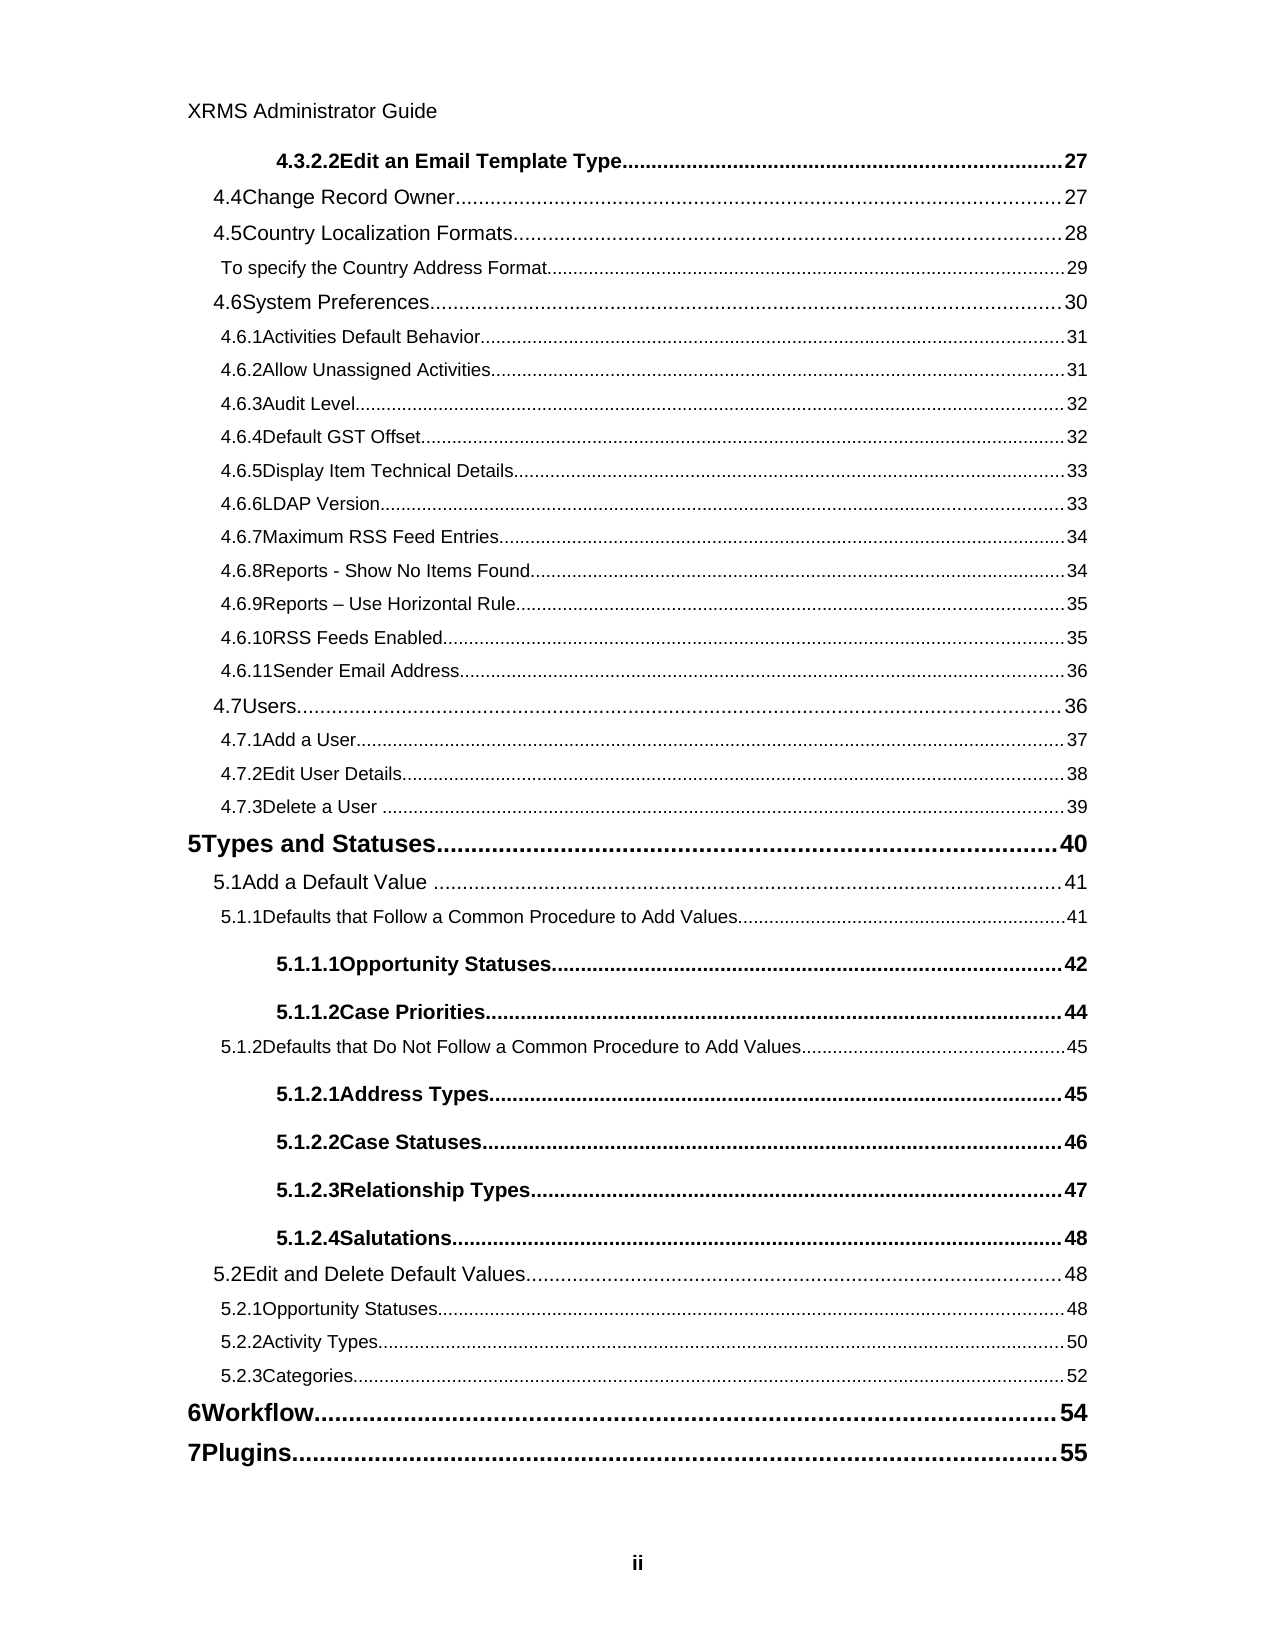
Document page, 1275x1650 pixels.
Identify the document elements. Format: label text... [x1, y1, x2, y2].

text 5.2.1Opportunity Statuses 48 [221, 1298, 1087, 1319]
text 4.4Change Record Owner 27 [213, 186, 1087, 209]
text 5.2.3Categories 52 [221, 1365, 1087, 1386]
text 4.6.7Maximum RSS Feed Entries 34 [221, 527, 1087, 548]
text 4.7.1Add a User 37 [221, 730, 1087, 751]
text 5.1.2.2Case Statuses 46 [276, 1130, 1087, 1154]
text 5.2.2Activity Types 50 [221, 1332, 1087, 1353]
text 4.6.8Reports - Show No Items Found 34 [221, 560, 1087, 581]
text 5.1.1.1Opportunity Statuses 42 [276, 952, 1087, 976]
text 4.6.4Default GST Offset 32 [221, 427, 1087, 448]
text 4.6.11Sender Email Address 36 [221, 661, 1087, 682]
text 4.7Users 36 [213, 694, 1087, 717]
text 4.6.5Display Item Technical Details 33 [221, 460, 1087, 481]
text 4.6.3Audit Level 32 [221, 393, 1087, 414]
text 4.6.2Allow Unassigned Activities 31 [221, 360, 1087, 381]
text To specify the Country Address Format 29 [221, 257, 1087, 278]
text 4.7.2Edit User Details 38 [221, 763, 1087, 784]
text 4.6System Preferences 30 [213, 291, 1087, 314]
text 5.2Edit and Delete Default Values 48 [213, 1263, 1087, 1286]
text 5.1.1.2Case Priorities 44 [276, 1001, 1087, 1024]
text 5.1.2.4Salutations 48 [276, 1227, 1087, 1250]
text 5.1.2Defaults that Do Not Follow a Common Procedure to Add Values 45 [221, 1036, 1087, 1057]
text 4.7.3Delete a User 39 [221, 797, 1087, 818]
text 4.6.1Activities Default Behavior 31 [221, 326, 1087, 347]
text 7Plugins 55 [187, 1439, 1087, 1467]
text 5.1.1Defaults that Follow a Common Procedure to Add Values 41 [221, 906, 1087, 927]
text 4.6.9Reports – Use Horizontal Rule 35 [221, 594, 1087, 615]
text 4.6.6LDAP Version 33 [221, 493, 1087, 514]
text 5.1Add a Default Value 41 [213, 871, 1087, 894]
text 4.3.2.2Edit an Email Template Type 27 [276, 150, 1087, 173]
text 5.1.2.3Relationship Types 47 [276, 1179, 1087, 1202]
text 5Types and Statuses 40 [187, 830, 1087, 858]
text 5.1.2.1Address Types 45 [276, 1082, 1087, 1105]
text 6Workflow 54 [187, 1399, 1087, 1427]
text 4.5Country Localization Formats 28 [213, 221, 1087, 245]
text 4.6.10RSS Feeds Enabled 35 [221, 627, 1087, 648]
